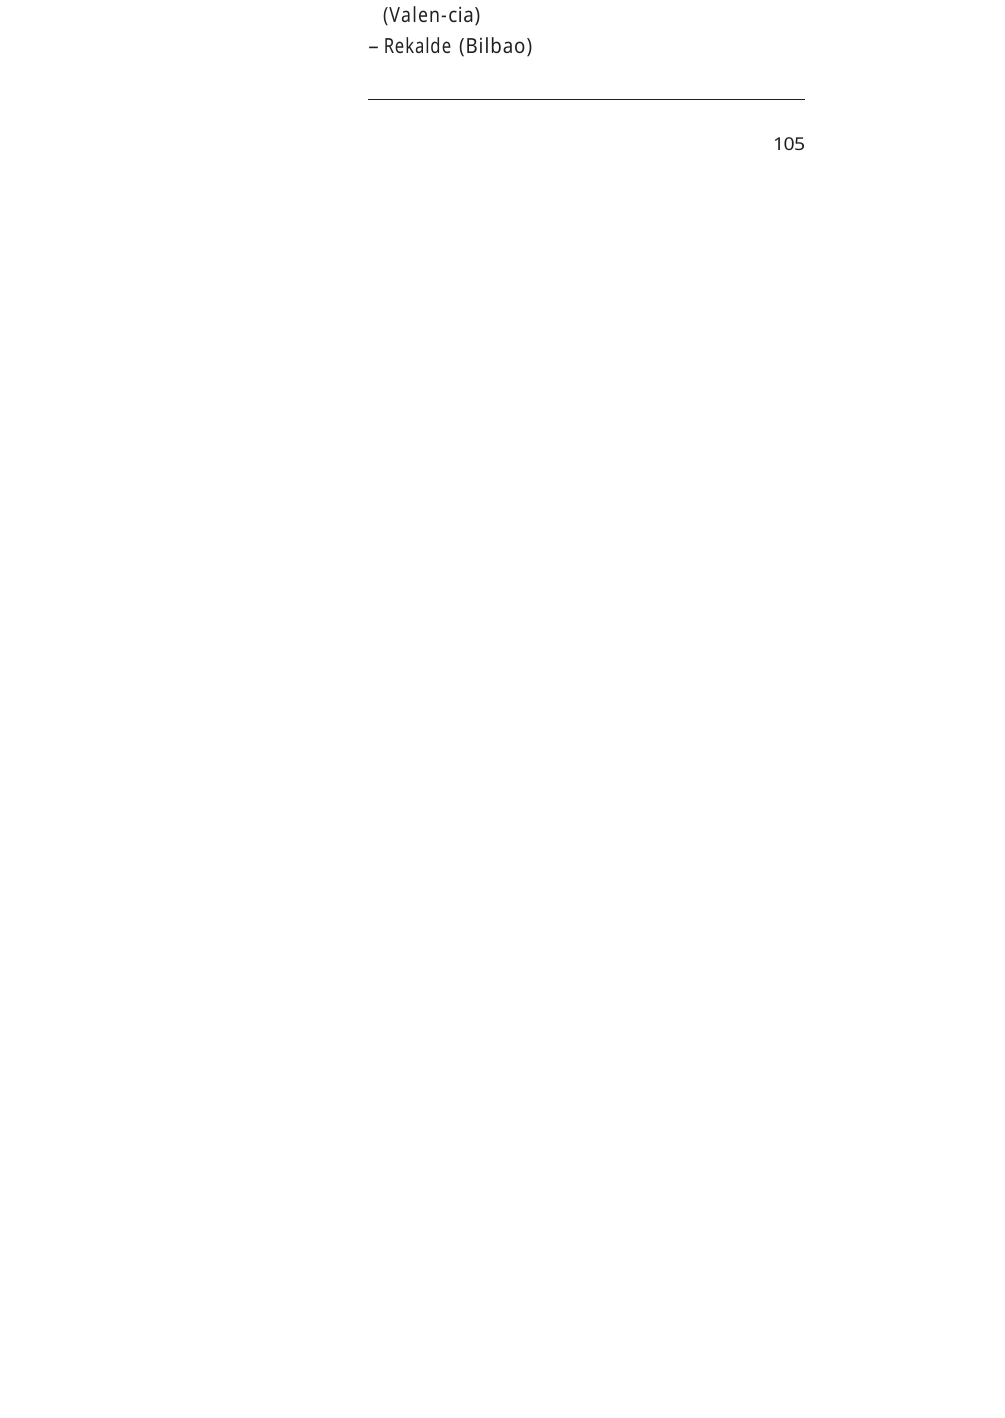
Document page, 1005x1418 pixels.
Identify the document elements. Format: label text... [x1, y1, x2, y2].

list (Valen-cia) [368, 0, 804, 28]
text 105 [103, 132, 806, 156]
list Rekalde (Bilbao) [368, 32, 989, 60]
